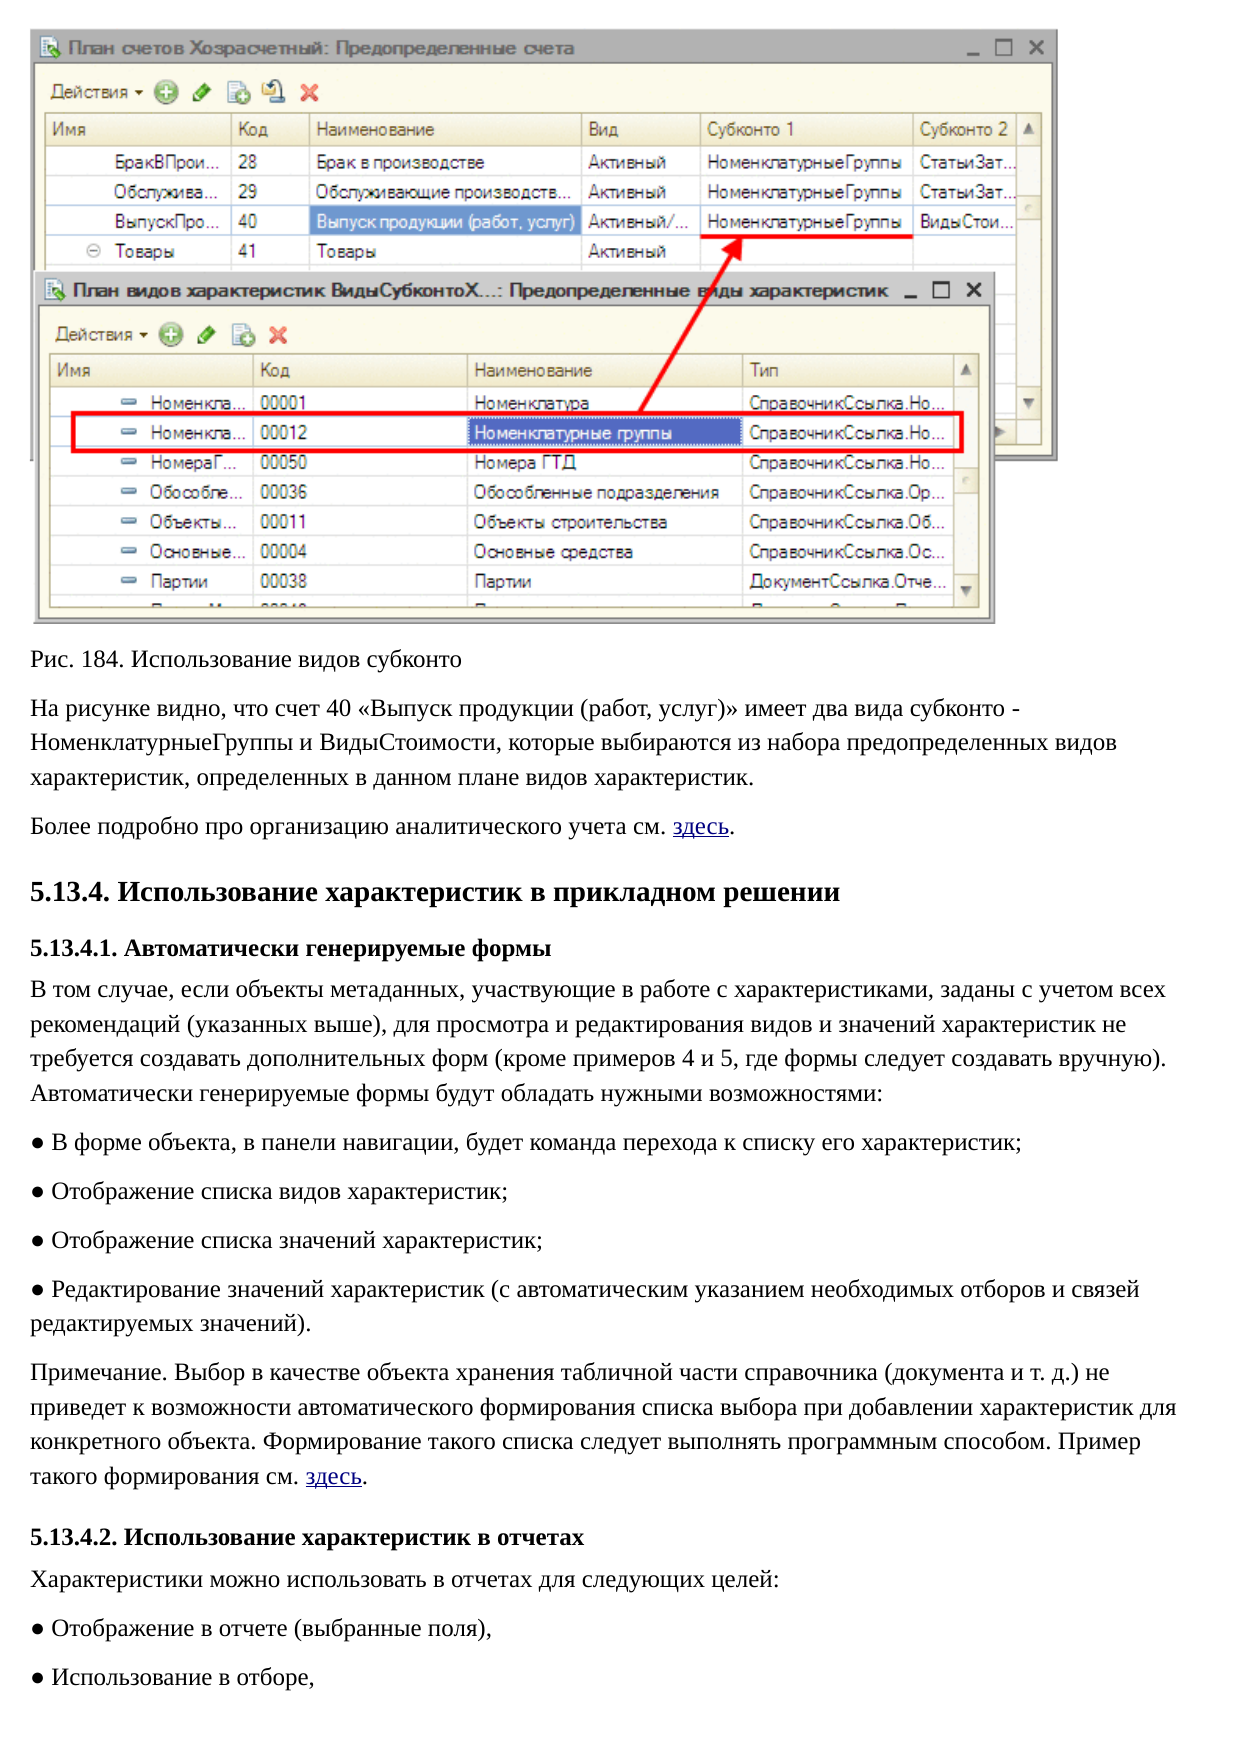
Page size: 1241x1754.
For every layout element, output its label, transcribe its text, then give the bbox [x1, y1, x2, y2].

subtitle 5.13.4.2. Использование характеристик в отчетах [30, 1522, 1211, 1551]
subtitle 5.13.4. Использование характеристик в прикладном решении [30, 874, 1211, 908]
text Более подробно про организацию аналитического учета см. здесь. [30, 811, 1211, 839]
text Примечание. Выбор в качестве объекта хранения табличной части справочника (документа и т. д.) не приведет к возможности автоматического формирования списка выбора при добавлении характеристик для конкретного объекта. Формирование такого списка следует выполнять программным способом. Пример такого формирования см. здесь. [30, 1357, 1211, 1490]
text ● Отображение списка видов характеристик; [30, 1176, 1211, 1204]
text В том случае, если объекты метаданных, участвующие в работе с характеристиками, заданы с учетом всех рекомендаций (указанных выше), для просмотра и редактирования видов и значений характеристик не требуется создавать дополнительных форм (кроме примеров 4 и 5, где формы следует создавать вручную). Автоматически генерируемые формы будут обладать нужными возможностями: [30, 974, 1211, 1106]
text Характеристики можно использовать в отчетах для следующих целей: [30, 1564, 1211, 1592]
text ● Отображение списка значений характеристик; [30, 1225, 1211, 1254]
text ● В форме объекта, в панели навигации, будет команда перехода к списку его характеристик; [30, 1127, 1211, 1156]
subtitle 5.13.4.1. Автоматически генерируемые формы [30, 933, 1211, 962]
text Рис. 184. Использование видов субконто [30, 644, 1211, 672]
text ● Использование в отборе, [30, 1662, 1211, 1691]
text ● Редактирование значений характеристик (с автоматическим указанием необходимых отборов и связей редактируемых значений). [30, 1274, 1211, 1337]
text ● Отображение в отчете (выбранные поля), [30, 1613, 1211, 1642]
picture [29, 28, 1058, 624]
text На рисунке видно, что счет 40 «Выпуск продукции (работ, услуг)» имеет два вида субконто ‑ НоменклатурныеГруппы и ВидыСтоимости, которые выбираются из набора предопределенных видов характеристик, определенных в данном плане видов характеристик. [30, 693, 1211, 791]
